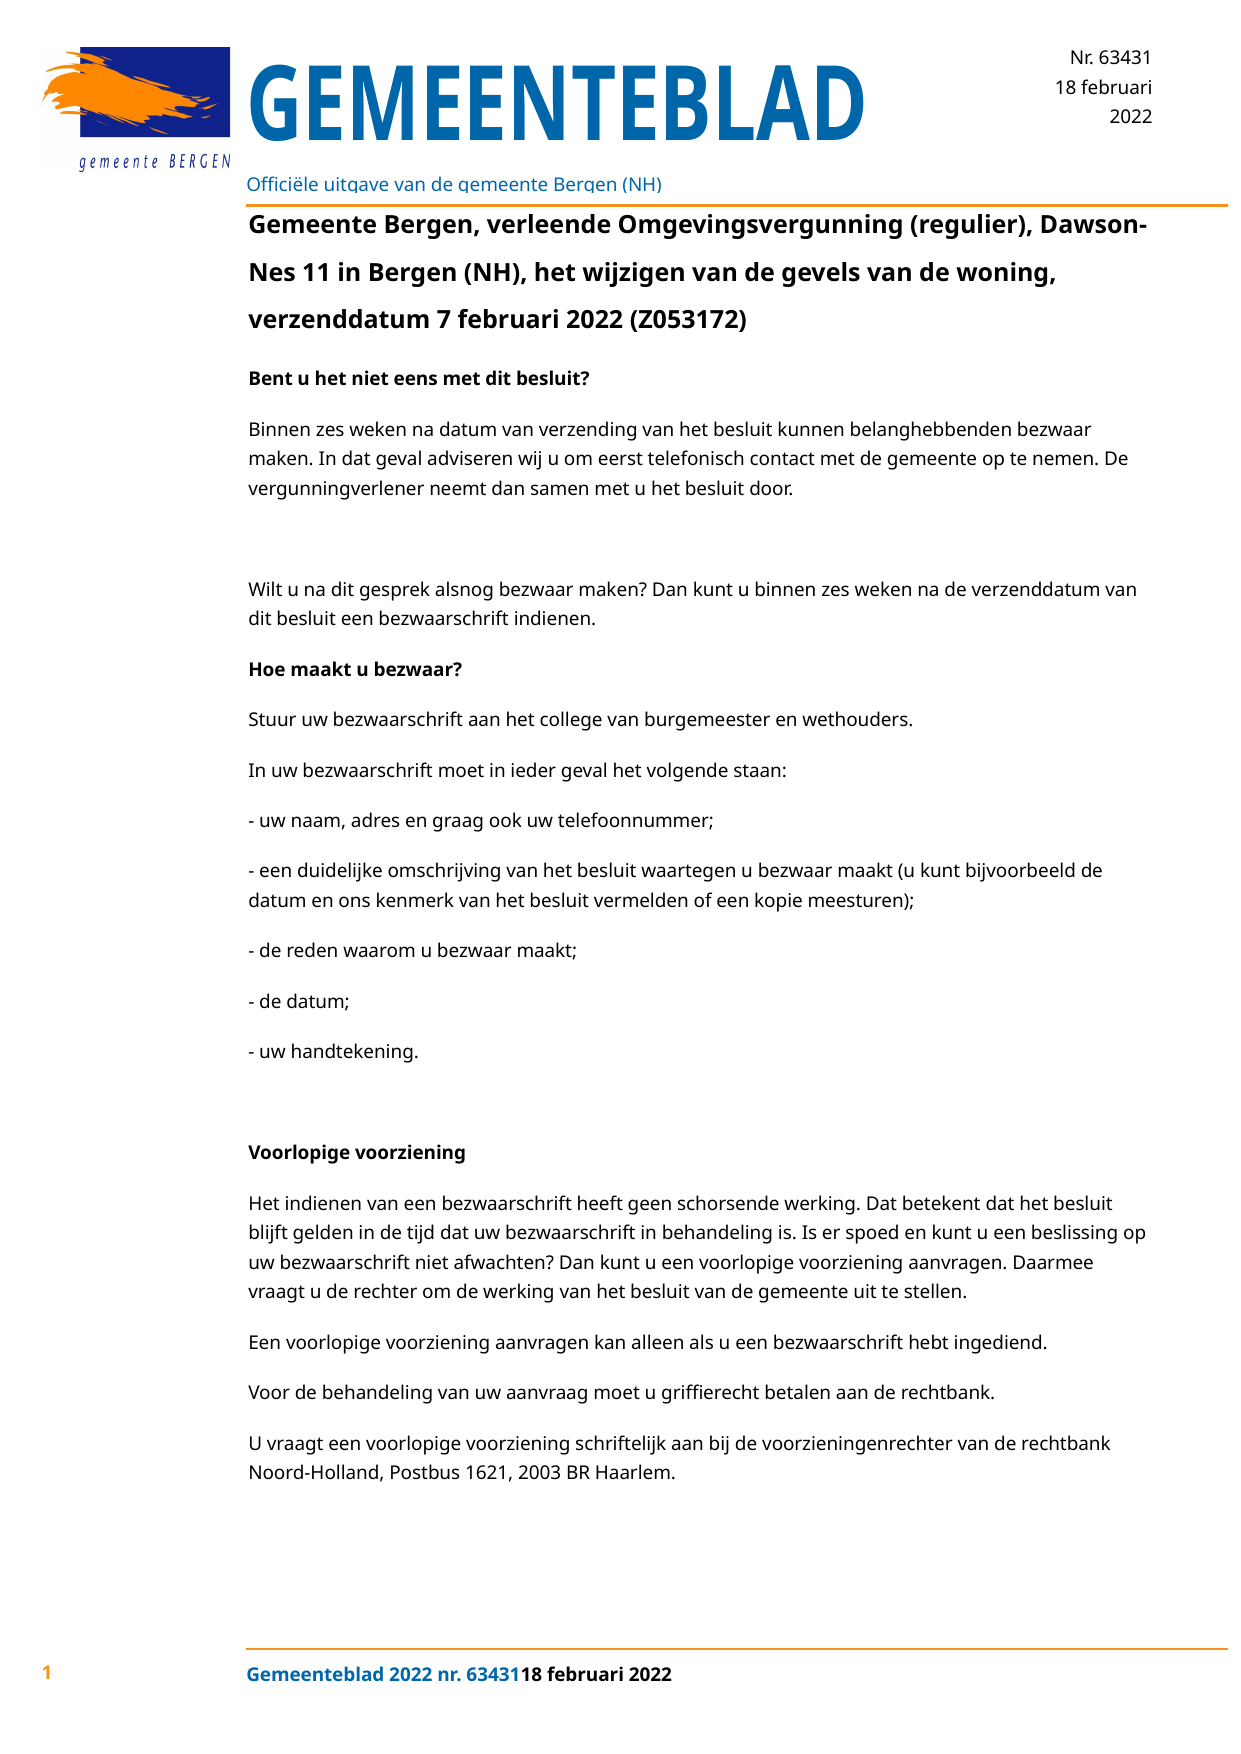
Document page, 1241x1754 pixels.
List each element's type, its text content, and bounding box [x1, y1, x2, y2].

text Het indienen van een bezwaarschrift heeft geen schorsende werking. Dat betekent dat het besluit blijft gelden in de tijd dat uw bezwaarschrift in behandeling is. Is er spoed en kunt u een beslissing op uw bezwaarschrift niet afwachten? Dan kunt u een voorlopige voorziening aanvragen. Daarmee vraagt u de rechter om de werking van het besluit van de gemeente uit te stellen. [248, 1190, 1152, 1304]
text Gemeente Bergen, verleende Omgevingsvergunning (regulier), Dawson-Nes 11 in Bergen (NH), het wijzigen van de gevels van de woning, verzenddatum 7 februari 2022 (Z053172) [248, 207, 1152, 336]
text Wilt u na dit gesprek alsnog bezwaar maken? Dan kunt u binnen zes weken na de verzenddatum van dit besluit een bezwaarschrift indienen. [248, 576, 1152, 631]
text - de reden waarom u bezwaar maakt; [248, 938, 1152, 963]
text - uw naam, adres en graag ook uw telefoonnummer; [248, 807, 1152, 833]
text Voorlopige voorziening [248, 1139, 1152, 1165]
text Binnen zes weken na datum van verzending van het besluit kunnen belanghebbenden bezwaar maken. In dat geval adviseren wij u om eerst telefonisch contact met de gemeente op te nemen. De vergunningverlener neemt dan samen met u het besluit door. [248, 416, 1152, 501]
text - uw handtekening. [248, 1038, 1152, 1064]
text In uw bezwaarschrift moet in ieder geval het volgende staan: [248, 757, 1152, 782]
text Stuur uw bezwaarschrift aan het college van burgemeester en wethouders. [248, 706, 1152, 732]
text - een duidelijke omschrijving van het besluit waartegen u bezwaar maakt (u kunt bijvoorbeeld de datum en ons kenmerk van het besluit vermelden of een kopie meesturen); [248, 858, 1152, 913]
text Een voorlopige voorziening aanvragen kan alleen als u een bezwaarschrift hebt ingediend. [248, 1329, 1152, 1354]
text Hoe maakt u bezwaar? [248, 656, 1152, 682]
text Bent u het niet eens met dit besluit? [248, 366, 1152, 391]
text - de datum; [248, 988, 1152, 1014]
text Voor de behandeling van uw aanvraag moet u griffierecht betalen aan de rechtbank. [248, 1379, 1152, 1405]
picture [41, 47, 231, 172]
text U vraagt een voorlopige voorziening schriftelijk aan bij de voorzieningenrechter van de rechtbank Noord-Holland, Postbus 1621, 2003 BR Haarlem. [248, 1430, 1152, 1485]
